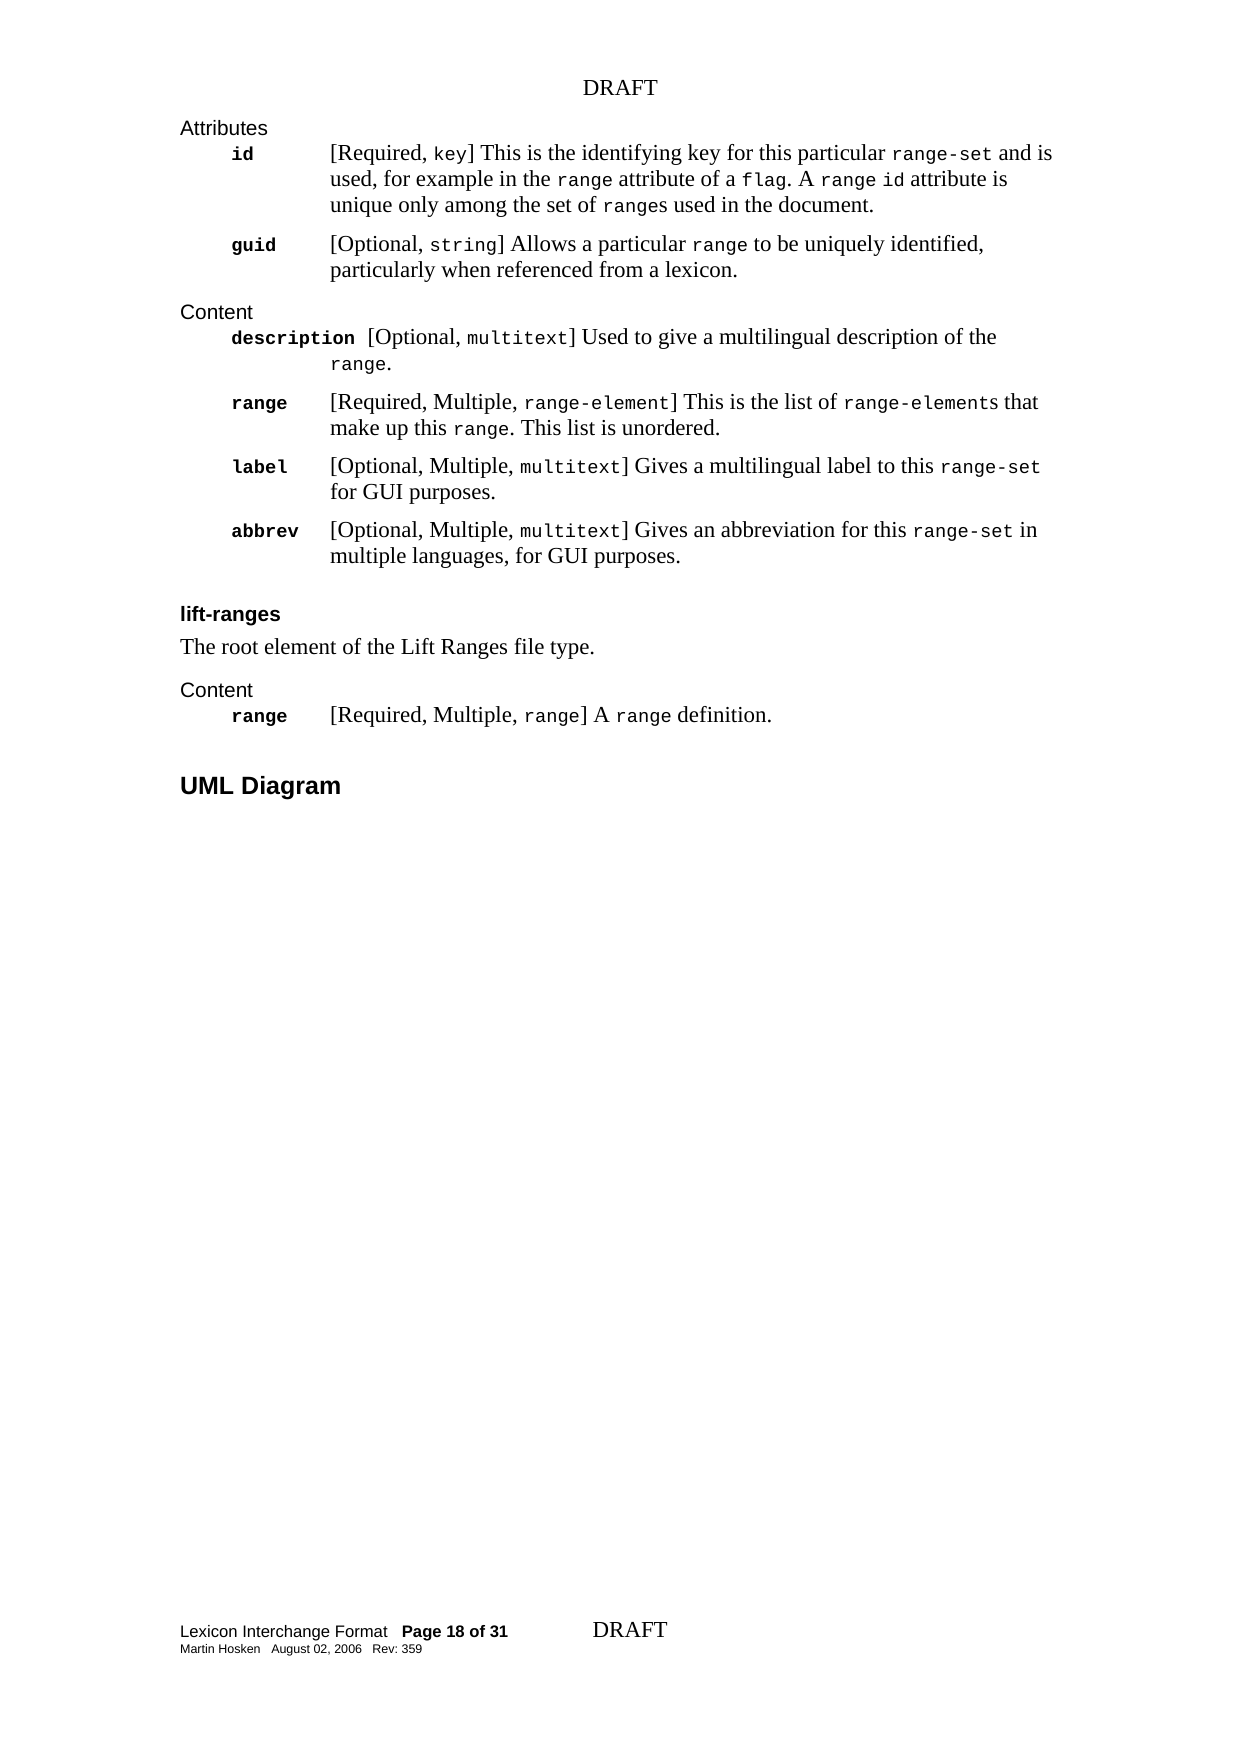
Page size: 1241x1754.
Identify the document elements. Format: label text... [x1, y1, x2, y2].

subtitle Attributes [180, 117, 1061, 140]
subtitle lift-ranges [180, 602, 1061, 625]
text label [Optional, Multiple, multitext] Gives a multilingual label to this range-set for GUI purposes. [231, 453, 1061, 505]
text abbrev [Optional, Multiple, multitext] Gives an abbreviation for this range-set in multiple languages, for GUI purposes. [231, 517, 1061, 569]
subtitle Content [180, 678, 1061, 702]
text range [Required, Multiple, range] A range definition. [231, 702, 1061, 728]
subtitle UML Diagram [180, 772, 1061, 799]
text description [Optional, multitext] Used to give a multilingual description of the range. [231, 324, 1061, 376]
subtitle Content [180, 301, 1061, 324]
text range [Required, Multiple, range-element] This is the list of range-elements that make up this range. This list is unordered. [231, 389, 1061, 441]
text The root element of the Lift Ranges file type. [180, 634, 1061, 660]
text id [Required, key] This is the identifying key for this particular range-set and is used, for example in the range attribute of a flag. A range id attribute is unique only among the set of ranges used in the document. [231, 140, 1061, 218]
text guid [Optional, string] Allows a particular range to be uniquely identified, particularly when referenced from a lexicon. [231, 231, 1061, 282]
